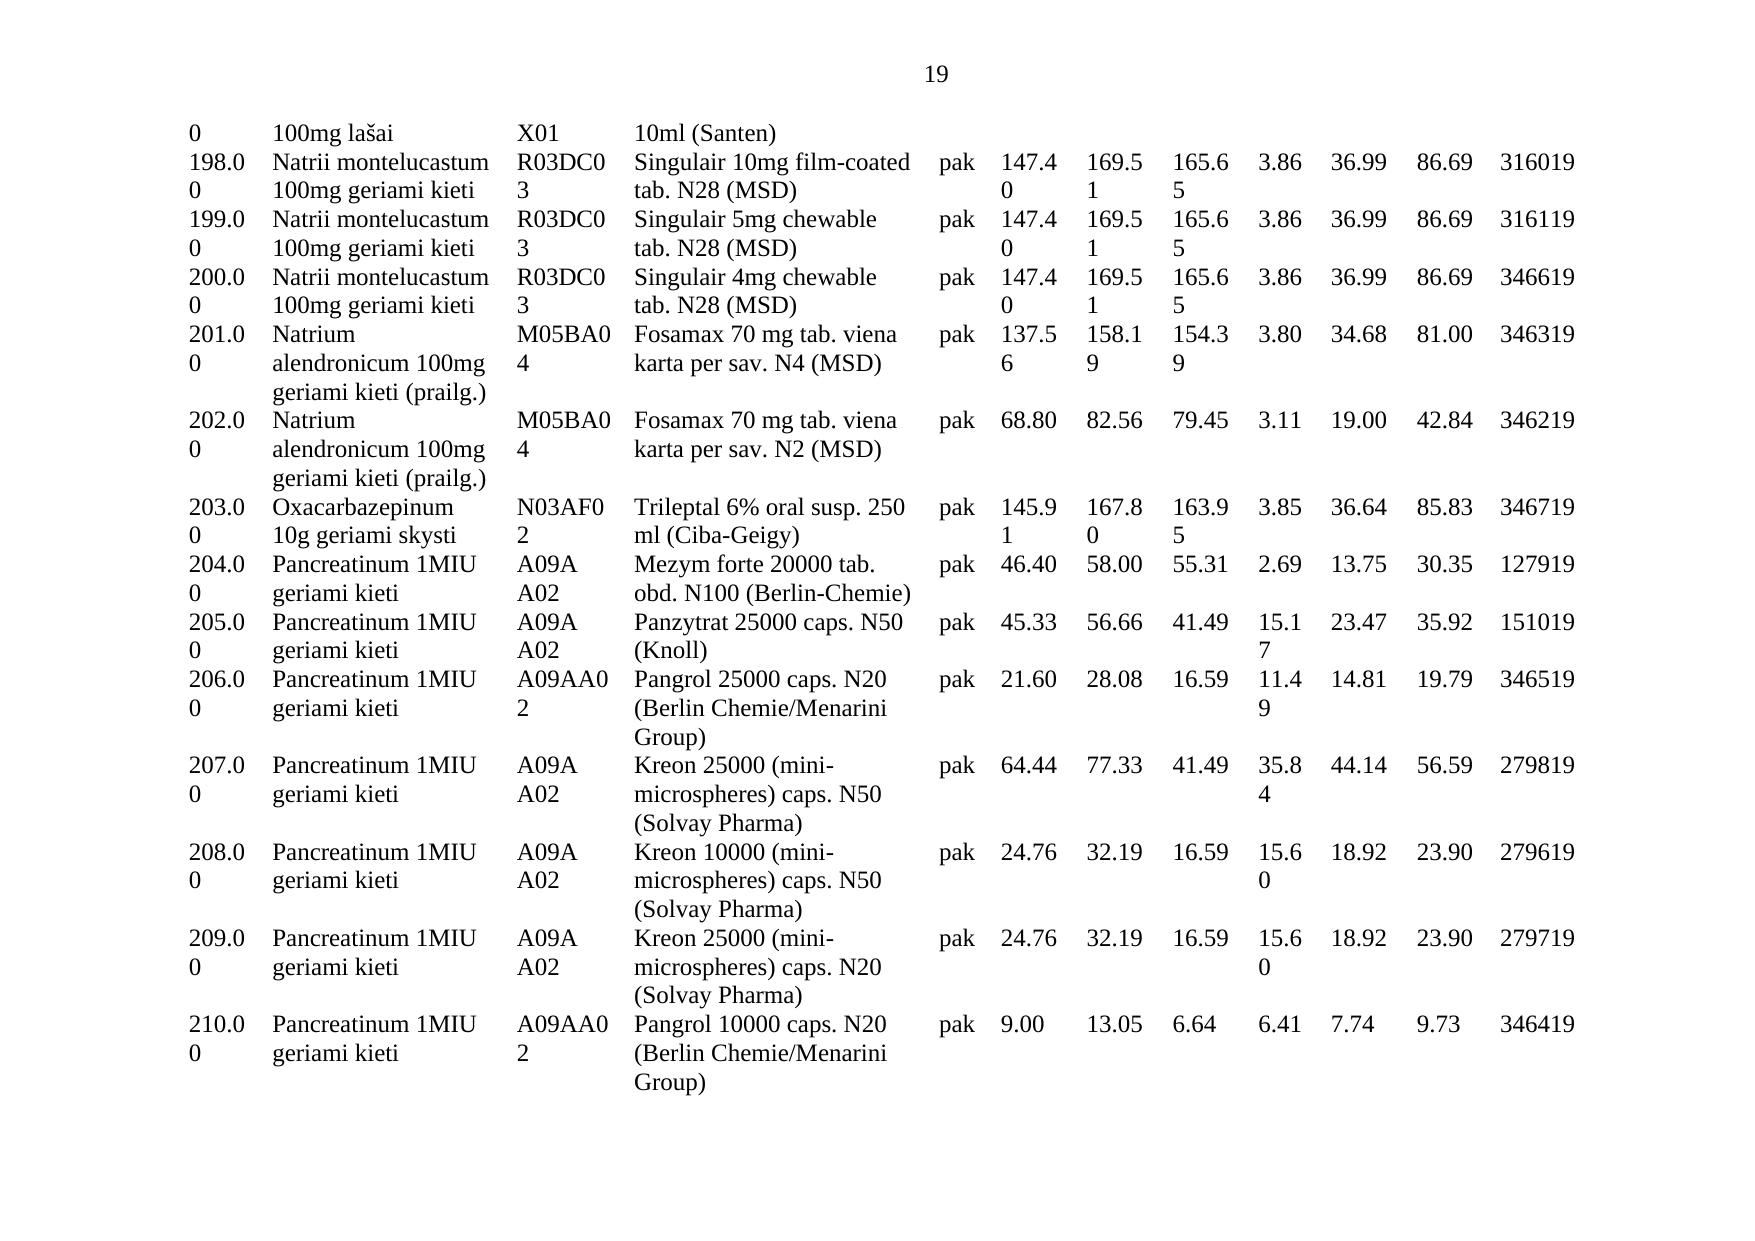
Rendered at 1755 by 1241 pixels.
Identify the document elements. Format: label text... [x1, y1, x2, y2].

table_cell Pangrol 25000 caps. N20 (Berlin Chemie/Menarini Group) [623, 664, 928, 751]
table_cell 165.65 [1161, 147, 1247, 204]
table_cell 346619 [1489, 262, 1589, 319]
table_cell Pancreatinum 1MIU geriami kieti [261, 549, 505, 607]
table_cell 137.56 [989, 319, 1075, 406]
table_cell 35.92 [1405, 607, 1489, 664]
table_cell 346319 [1489, 319, 1589, 406]
table_cell 3.85 [1247, 492, 1319, 549]
table_cell pak [928, 492, 989, 549]
table_cell 16.59 [1161, 837, 1247, 923]
table_cell 204.00 [177, 549, 261, 607]
table_cell 163.95 [1161, 492, 1247, 549]
table_cell 36.99 [1319, 262, 1405, 319]
table_cell 24.76 [989, 923, 1075, 1009]
table_cell 7.74 [1319, 1009, 1405, 1096]
table_cell N03AF02 [505, 492, 623, 549]
table_cell 279819 [1489, 751, 1589, 837]
table_cell 46.40 [989, 549, 1075, 607]
table_cell Pancreatinum 1MIU geriami kieti [261, 751, 505, 837]
table_cell 58.00 [1075, 549, 1161, 607]
table_cell [1589, 147, 1595, 204]
table_cell Pancreatinum 1MIU geriami kieti [261, 837, 505, 923]
table_cell A09A A02 [505, 751, 623, 837]
table_cell 3.86 [1247, 147, 1319, 204]
table_cell 200.00 [177, 262, 261, 319]
table_cell 6.64 [1161, 1009, 1247, 1096]
table_cell A09A A02 [505, 549, 623, 607]
table_cell pak [928, 607, 989, 664]
table_cell [1589, 664, 1595, 751]
table_cell 44.14 [1319, 751, 1405, 837]
table_cell Natrium alendronicum 100mg geriami kieti (prailg.) [261, 406, 505, 492]
table_cell M05BA04 [505, 406, 623, 492]
table_cell 34.68 [1319, 319, 1405, 406]
table_cell 158.19 [1075, 319, 1161, 406]
table_cell 16.59 [1161, 923, 1247, 1009]
table_cell 6.41 [1247, 1009, 1319, 1096]
table_cell Singulair 5mg chewable tab. N28 (MSD) [623, 204, 928, 262]
table_cell 15.17 [1247, 607, 1319, 664]
table_cell 15.60 [1247, 837, 1319, 923]
table_cell 16.59 [1161, 664, 1247, 751]
table_cell 55.31 [1161, 549, 1247, 607]
table_cell 206.00 [177, 664, 261, 751]
table_cell A09AA02 [505, 664, 623, 751]
table_cell pak [928, 1009, 989, 1096]
table_cell Pangrol 10000 caps. N20 (Berlin Chemie/Menarini Group) [623, 1009, 928, 1096]
table_cell 210.00 [177, 1009, 261, 1096]
table_cell 203.00 [177, 492, 261, 549]
table_cell 28.08 [1075, 664, 1161, 751]
table_cell X01 [505, 118, 623, 147]
table_cell pak [928, 406, 989, 492]
table_cell 36.99 [1319, 204, 1405, 262]
table_cell 41.49 [1161, 607, 1247, 664]
table_cell 100mg lašai [261, 118, 505, 147]
table_cell [1589, 492, 1595, 549]
table_cell [1589, 549, 1595, 607]
table_cell Kreon 25000 (mini-microspheres) caps. N50 (Solvay Pharma) [623, 751, 928, 837]
table_cell Mezym forte 20000 tab. obd. N100 (Berlin-Chemie) [623, 549, 928, 607]
table_cell 207.00 [177, 751, 261, 837]
table_cell Panzytrat 25000 caps. N50 (Knoll) [623, 607, 928, 664]
table_cell 208.00 [177, 837, 261, 923]
table_cell 21.60 [989, 664, 1075, 751]
table_cell Natrii montelucastum 100mg geriami kieti [261, 204, 505, 262]
table_cell Kreon 25000 (mini-microspheres) caps. N20 (Solvay Pharma) [623, 923, 928, 1009]
table_cell 45.33 [989, 607, 1075, 664]
table_cell [1075, 118, 1161, 147]
table_cell [1319, 118, 1405, 147]
table_cell R03DC03 [505, 147, 623, 204]
table_cell [989, 118, 1075, 147]
table_cell 82.56 [1075, 406, 1161, 492]
table_cell pak [928, 147, 989, 204]
table_cell R03DC03 [505, 262, 623, 319]
table_cell 18.92 [1319, 837, 1405, 923]
table_cell pak [928, 923, 989, 1009]
table_cell Pancreatinum 1MIU geriami kieti [261, 923, 505, 1009]
table_cell 346519 [1489, 664, 1589, 751]
table_cell 81.00 [1405, 319, 1489, 406]
table_cell [1589, 262, 1595, 319]
table_cell [1405, 118, 1489, 147]
table_cell [1247, 118, 1319, 147]
table_cell 36.99 [1319, 147, 1405, 204]
table_cell 56.59 [1405, 751, 1489, 837]
table_cell 169.51 [1075, 262, 1161, 319]
table_cell 165.65 [1161, 262, 1247, 319]
table_cell [1589, 607, 1595, 664]
table_cell pak [928, 204, 989, 262]
table_cell [1589, 319, 1595, 406]
table_cell [1589, 837, 1595, 923]
table_cell 9.73 [1405, 1009, 1489, 1096]
table_cell pak [928, 549, 989, 607]
table_cell 209.00 [177, 923, 261, 1009]
table_cell 42.84 [1405, 406, 1489, 492]
table_cell 346219 [1489, 406, 1589, 492]
table_cell 165.65 [1161, 204, 1247, 262]
table_cell 41.49 [1161, 751, 1247, 837]
table_cell 205.00 [177, 607, 261, 664]
table_cell 35.84 [1247, 751, 1319, 837]
table_cell 18.92 [1319, 923, 1405, 1009]
table_cell 32.19 [1075, 923, 1161, 1009]
table_cell 10ml (Santen) [623, 118, 928, 147]
table_cell pak [928, 751, 989, 837]
table_cell 86.69 [1405, 204, 1489, 262]
table_cell 86.69 [1405, 262, 1489, 319]
table_cell 85.83 [1405, 492, 1489, 549]
table_cell 14.81 [1319, 664, 1405, 751]
table_cell 279619 [1489, 837, 1589, 923]
table_cell 86.69 [1405, 147, 1489, 204]
table_cell 19.79 [1405, 664, 1489, 751]
table_cell A09A A02 [505, 607, 623, 664]
table_cell [1589, 204, 1595, 262]
table_cell 3.80 [1247, 319, 1319, 406]
table_cell 199.00 [177, 204, 261, 262]
table_cell 147.40 [989, 204, 1075, 262]
table_cell Natrium alendronicum 100mg geriami kieti (prailg.) [261, 319, 505, 406]
table_cell Pancreatinum 1MIU geriami kieti [261, 664, 505, 751]
table_cell 3.86 [1247, 204, 1319, 262]
table_cell [1589, 118, 1595, 147]
table_cell 13.05 [1075, 1009, 1161, 1096]
table_cell 68.80 [989, 406, 1075, 492]
table_cell [928, 118, 989, 147]
table_cell 3.86 [1247, 262, 1319, 319]
table_cell Singulair 10mg film-coated tab. N28 (MSD) [623, 147, 928, 204]
table_cell pak [928, 837, 989, 923]
table_cell Kreon 10000 (mini-microspheres) caps. N50 (Solvay Pharma) [623, 837, 928, 923]
table_cell pak [928, 319, 989, 406]
table_cell 77.33 [1075, 751, 1161, 837]
table_cell 169.51 [1075, 204, 1161, 262]
table_cell 36.64 [1319, 492, 1405, 549]
table_cell 2.69 [1247, 549, 1319, 607]
table_cell 316119 [1489, 204, 1589, 262]
table_cell 202.00 [177, 406, 261, 492]
table_cell Natrii montelucastum 100mg geriami kieti [261, 262, 505, 319]
table_cell [1589, 406, 1595, 492]
table_cell 279719 [1489, 923, 1589, 1009]
table_cell [1161, 118, 1247, 147]
table_cell A09A A02 [505, 923, 623, 1009]
table_cell 198.00 [177, 147, 261, 204]
table_cell M05BA04 [505, 319, 623, 406]
table_cell 0 [177, 118, 261, 147]
table_cell [1589, 751, 1595, 837]
table_cell A09AA02 [505, 1009, 623, 1096]
table_cell 346719 [1489, 492, 1589, 549]
table_cell 24.76 [989, 837, 1075, 923]
table_cell pak [928, 262, 989, 319]
table_cell 30.35 [1405, 549, 1489, 607]
table_cell 13.75 [1319, 549, 1405, 607]
table_cell R03DC03 [505, 204, 623, 262]
table_cell Fosamax 70 mg tab. viena karta per sav. N4 (MSD) [623, 319, 928, 406]
table_cell 154.39 [1161, 319, 1247, 406]
table_cell [1589, 923, 1595, 1009]
table_cell Pancreatinum 1MIU geriami kieti [261, 607, 505, 664]
table_cell Natrii montelucastum 100mg geriami kieti [261, 147, 505, 204]
table_cell 56.66 [1075, 607, 1161, 664]
table_cell 23.90 [1405, 837, 1489, 923]
table_cell pak [928, 664, 989, 751]
table_cell Trileptal 6% oral susp. 250 ml (Ciba-Geigy) [623, 492, 928, 549]
table_cell 151019 [1489, 607, 1589, 664]
table_cell 11.49 [1247, 664, 1319, 751]
table_cell [1489, 118, 1589, 147]
table_cell 23.90 [1405, 923, 1489, 1009]
table_cell 32.19 [1075, 837, 1161, 923]
table_cell 64.44 [989, 751, 1075, 837]
table_cell 23.47 [1319, 607, 1405, 664]
table_cell [1589, 1009, 1595, 1096]
table_cell 169.51 [1075, 147, 1161, 204]
table_cell 316019 [1489, 147, 1589, 204]
table_cell 147.40 [989, 262, 1075, 319]
table_cell 15.60 [1247, 923, 1319, 1009]
table_cell 147.40 [989, 147, 1075, 204]
table_cell Pancreatinum 1MIU geriami kieti [261, 1009, 505, 1096]
table_cell Singulair 4mg chewable tab. N28 (MSD) [623, 262, 928, 319]
table_cell 346419 [1489, 1009, 1589, 1096]
table_cell Fosamax 70 mg tab. viena karta per sav. N2 (MSD) [623, 406, 928, 492]
table_cell 3.11 [1247, 406, 1319, 492]
table_cell 127919 [1489, 549, 1589, 607]
table_cell Oxacarbazepinum 10g geriami skysti [261, 492, 505, 549]
table_cell 79.45 [1161, 406, 1247, 492]
table_cell 145.91 [989, 492, 1075, 549]
table_cell 9.00 [989, 1009, 1075, 1096]
table_cell 19.00 [1319, 406, 1405, 492]
table_cell A09A A02 [505, 837, 623, 923]
table_cell 201.00 [177, 319, 261, 406]
table_cell 167.80 [1075, 492, 1161, 549]
